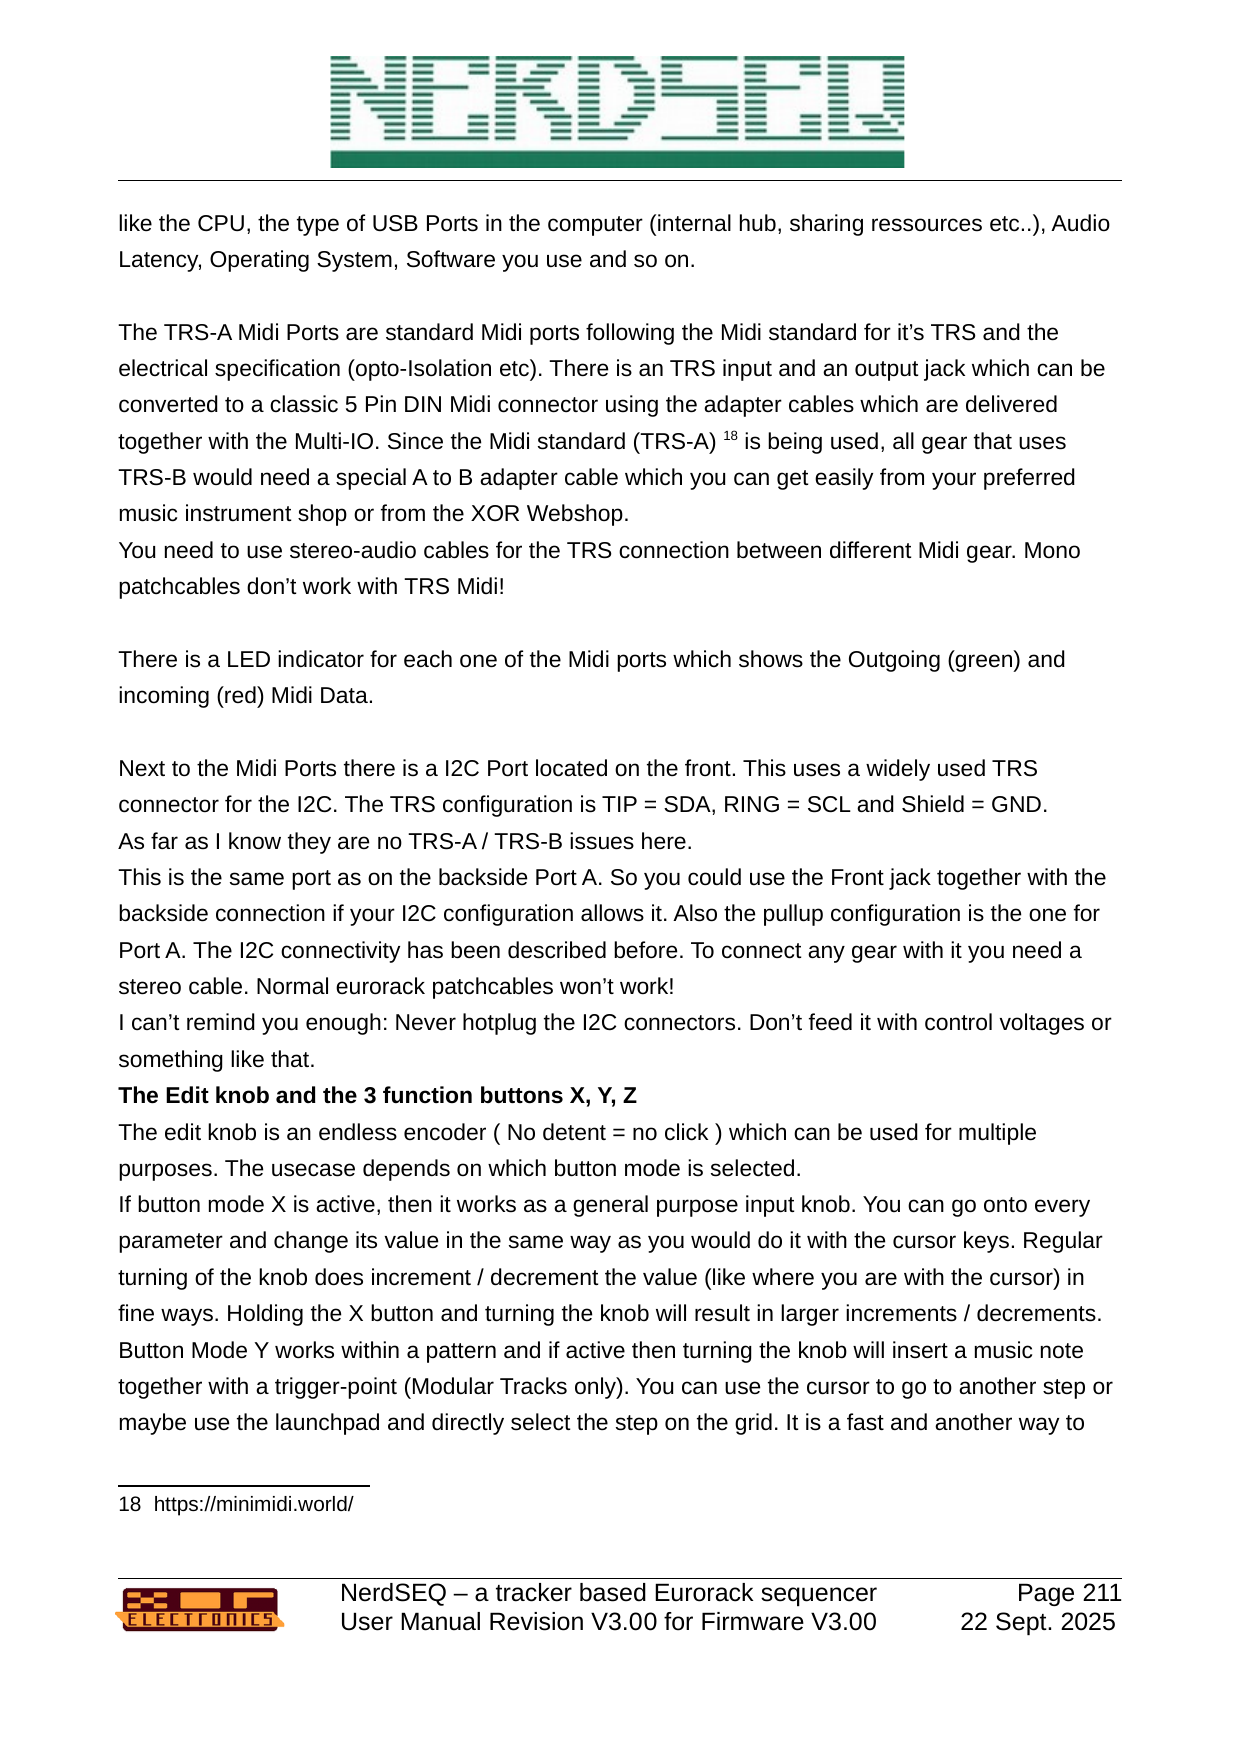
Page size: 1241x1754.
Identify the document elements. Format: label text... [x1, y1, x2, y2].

text https://minimidi.world/ [118, 1492, 1122, 1516]
picture [115, 1584, 285, 1634]
text As far as I know they are no TRS-A / TRS-B issues here. [118, 828, 1122, 854]
text If button mode X is active, then it works as a general purpose input knob. You can go onto every parameter and change its value in the same way as you would do it with the cursor keys. Regular turning of the knob does increment / decrement the value (like where you are with the cursor) in fine ways. Holding the X button and turning the knob will result in larger increments / decrements. [118, 1191, 1122, 1327]
text The TRS-A Midi Ports are standard Midi ports following the Midi standard for it’s TRS and the electrical specification (opto-Isolation etc). There is an TRS input and an output jack which can be converted to a classic 5 Pin DIN Midi connector using the adapter cables which are delivered together with the Multi-IO. Since the Midi standard (TRS-A) is being used, all gear that uses TRS-B would need a special A to B adapter cable which you can get easily from your preferred music instrument shop or from the XOR Webshop. [118, 319, 1122, 527]
text Button Mode Y works within a pattern and if active then turning the knob will insert a music note together with a trigger-point (Modular Tracks only). You can use the cursor to go to another step or maybe use the launchpad and directly select the step on the grid. It is a fast and another way to [118, 1337, 1122, 1436]
text The edit knob is an endless encoder ( No detent = no click ) which can be used for multiple purposes. The usecase depends on which button mode is selected. [118, 1118, 1122, 1181]
text The Edit knob and the 3 function buttons X, Y, Z [118, 1082, 1122, 1108]
text This is the same port as on the backside Port A. So you could use the Front jack together with the backside connection if your I2C configuration allows it. Also the pullup configuration is the one for Port A. The I2C connectivity has been described before. To connect any gear with it you need a stereo cable. Normal eurorack patchcables won’t work! I can’t remind you enough: Never hotplug the I2C connectors. Don’t feed it with control voltages or something like that. [118, 864, 1122, 1072]
text like the CPU, the type of USB Ports in the computer (internal hub, sharing ressources etc..), Audio Latency, Operating System, Software you use and so on. [118, 209, 1122, 272]
picture [330, 56, 905, 168]
text Next to the Midi Ports there is a I2C Port located on the front. This uses a widely used TRS connector for the I2C. The TRS configuration is TIP = SDA, RING = SCL and Shield = GND. [118, 755, 1122, 818]
text You need to use stereo-audio cables for the TRS connection between different Midi gear. Mono patchcables don’t work with TRS Midi! [118, 537, 1122, 636]
text There is a LED indicator for each one of the Midi ports which shows the Outgoing (green) and incoming (red) Midi Data. [118, 646, 1122, 708]
